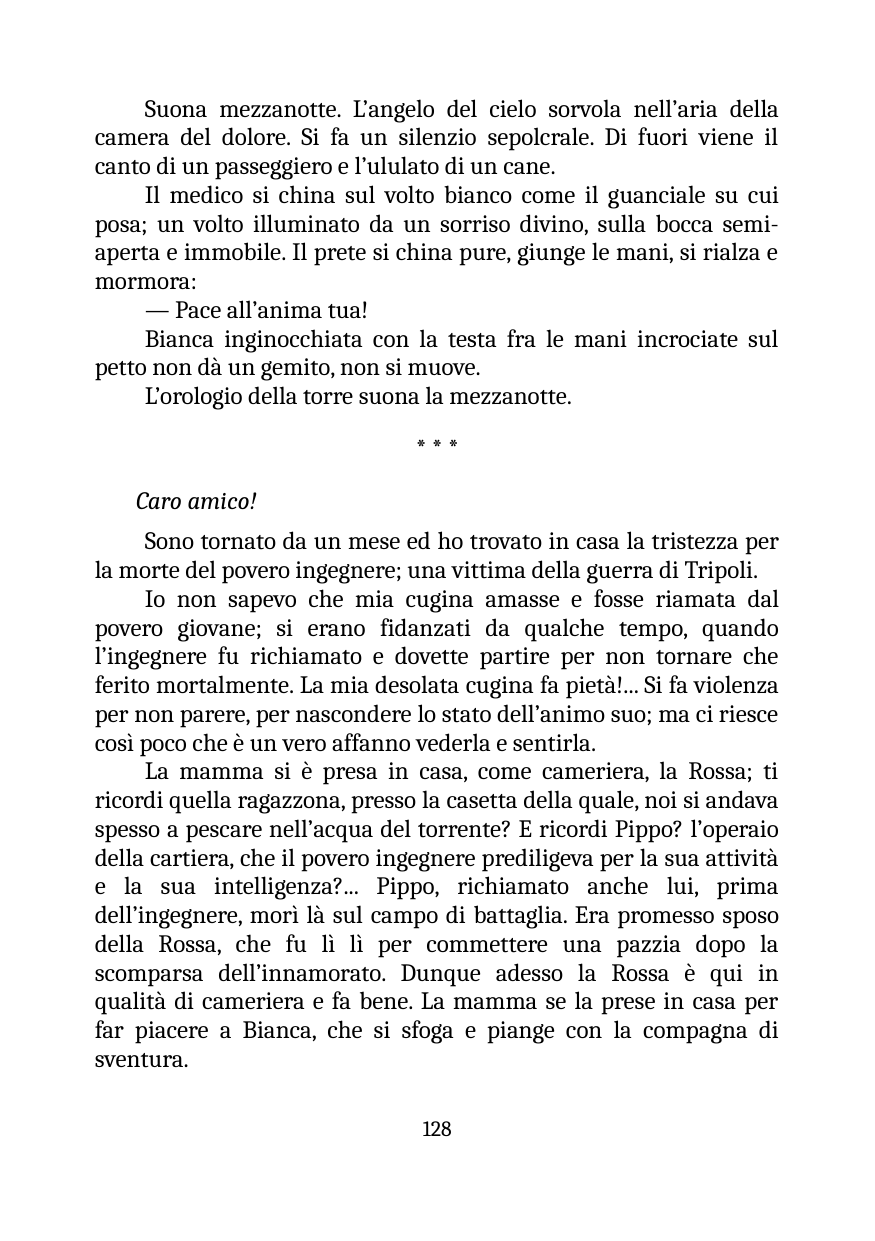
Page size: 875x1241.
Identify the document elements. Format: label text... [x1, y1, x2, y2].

text Bianca inginocchiata con la testa fra le mani incrociate sul petto non dà un gemito, non si muove. [94, 324, 779, 382]
text La mamma si è presa in casa, come cameriera, la Rossa; ti ricordi quella ragazzona, presso la casetta della quale, noi si andava spesso a pescare nell’acqua del torrente? E ricordi Pippo? l’operaio della cartiera, che il povero ingegnere prediligeva per la sua attività e la sua intelligenza?... Pippo, richiamato anche lui, prima dell’ingegnere, morì là sul campo di battaglia. Era promesso sposo della Rossa, che fu lì lì per commettere una pazzia dopo la scomparsa dell’innamorato. Dunque adesso la Rossa è qui in qualità di cameriera e fa bene. La mamma se la prese in casa per far piacere a Bianca, che si sfoga e piange con la compagna di sventura. [94, 757, 779, 1073]
text Io non sapevo che mia cugina amasse e fosse riamata dal povero giovane; si erano fidanzati da qualche tempo, quando l’ingegnere fu richiamato e dovette partire per non tornare che ferito mortalmente. La mia desolata cugina fa pietà!... Si fa violenza per non parere, per nascondere lo stato dell’animo suo; ma ci riesce così poco che è un vero affanno vederla e sentirla. [94, 585, 779, 757]
text L’orologio della torre suona la mezzanotte. [94, 382, 779, 411]
text — Pace all’anima tua! [94, 296, 779, 324]
text Suona mezzanotte. L’angelo del cielo sorvola nell’aria della camera del dolore. Si fa un silenzio sepolcrale. Di fuori viene il canto di un passeggiero e l’ululato di un cane. [94, 94, 779, 181]
text Caro amico! [136, 487, 779, 515]
text * * * [94, 434, 779, 463]
text Il medico si china sul volto bianco come il guanciale su cui posa; un volto illuminato da un sorriso divino, sulla bocca semi-aperta e immobile. Il prete si china pure, giunge le mani, si rialza e mormora: [94, 181, 779, 296]
text Sono tornato da un mese ed ho trovato in casa la tristezza per la morte del povero ingegnere; una vittima della guerra di Tripoli. [94, 527, 779, 585]
